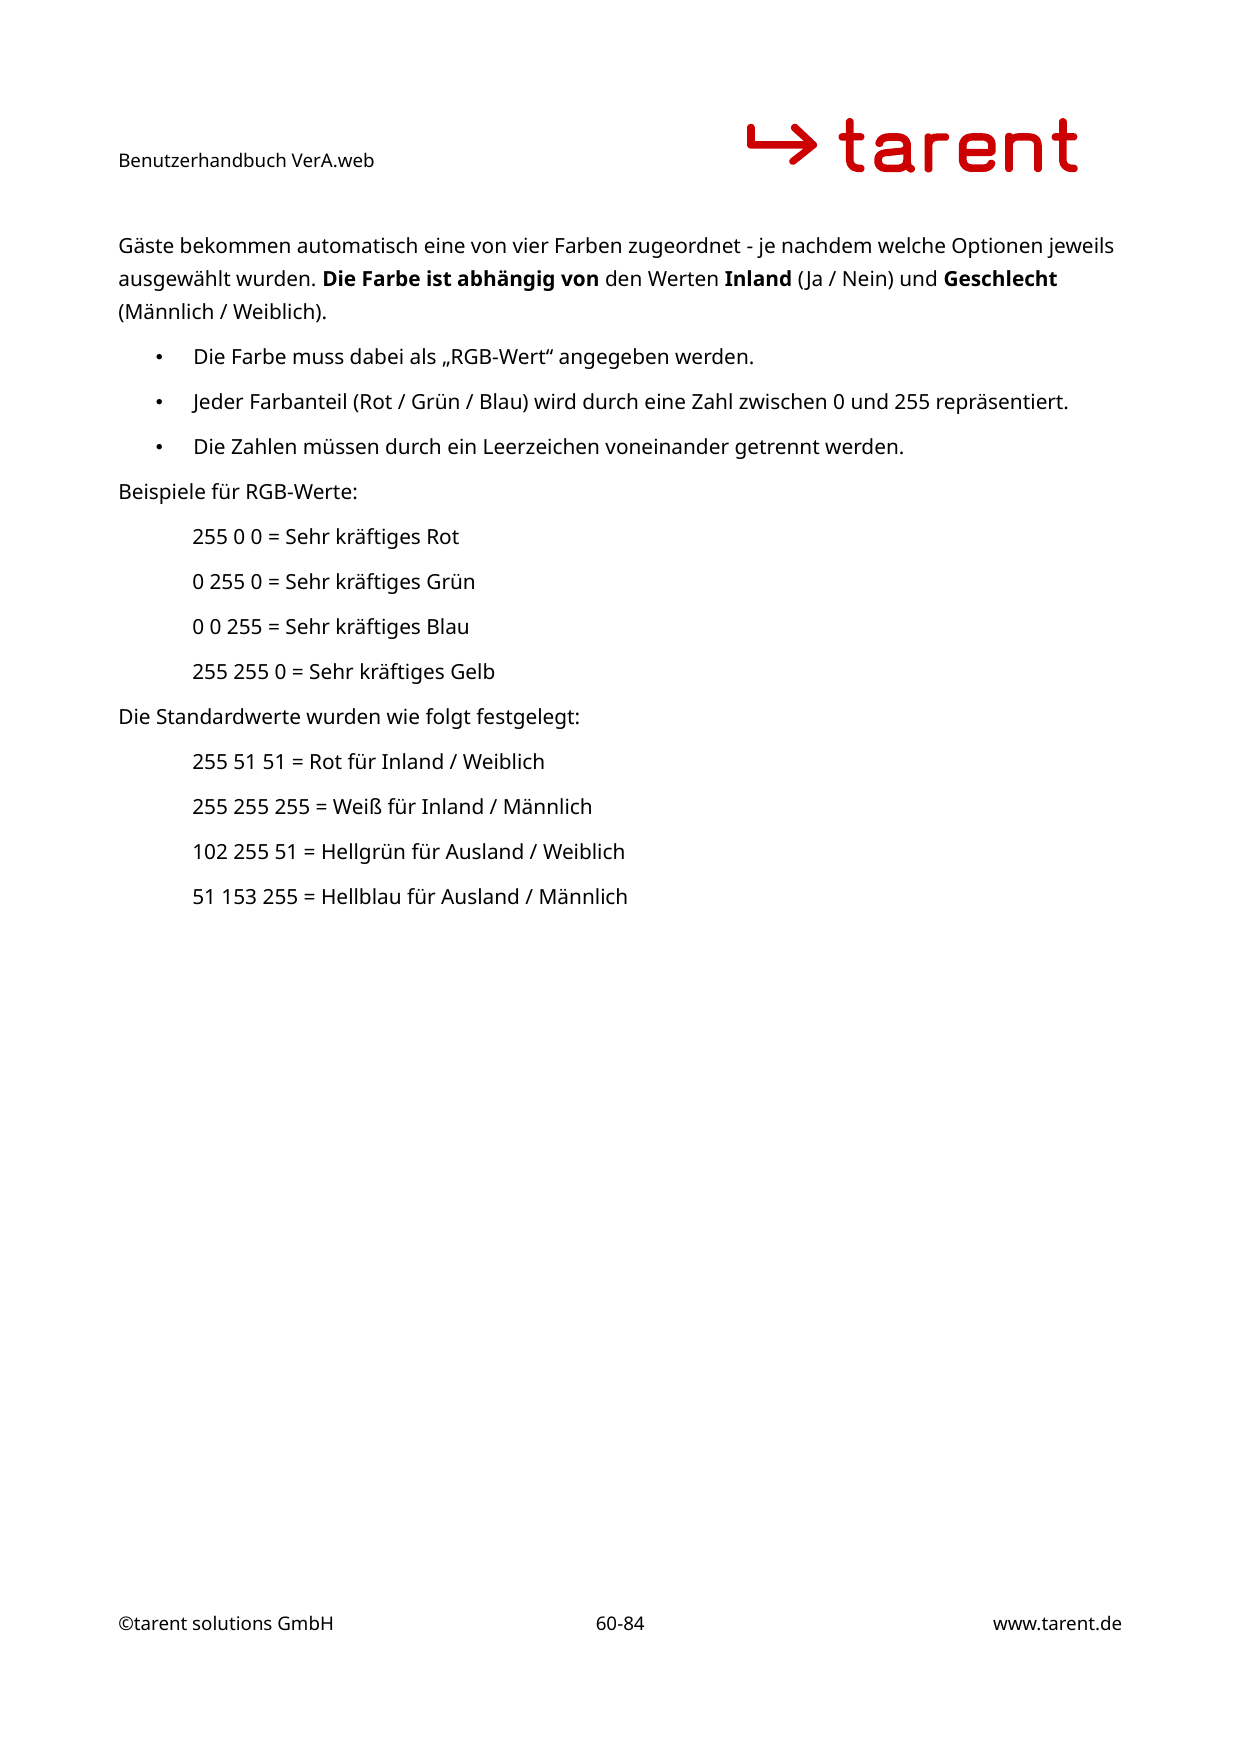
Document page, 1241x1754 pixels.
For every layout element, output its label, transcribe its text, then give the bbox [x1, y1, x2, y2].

text Gäste bekommen automatisch eine von vier Farben zugeordnet - je nachdem welche Optionen jeweils ausgewählt wurden. Die Farbe ist abhängig von den Werten Inland (Ja / Nein) und Geschlecht (Männlich / Weiblich). [118, 232, 1122, 325]
text Beispiele für RGB-Werte: [118, 477, 1122, 505]
text 0 0 255 = Sehr kräftiges Blau [118, 612, 1122, 640]
text Die Standardwerte wurden wie folgt festgelegt: [118, 702, 1122, 730]
text 102 255 51 = Hellgrün für Ausland / Weiblich [118, 837, 1122, 865]
text 0 255 0 = Sehr kräftiges Grün [118, 567, 1122, 595]
text 255 51 51 = Rot für Inland / Weiblich [118, 747, 1122, 775]
text 255 255 255 = Weiß für Inland / Männlich [118, 792, 1122, 820]
list Die Farbe muss dabei als „RGB-Wert“ angegeben werden. [156, 342, 1122, 370]
text 255 255 0 = Sehr kräftiges Gelb [118, 657, 1122, 685]
list Die Zahlen müssen durch ein Leerzeichen voneinander getrennt werden. [156, 432, 1122, 460]
text 51 153 255 = Hellblau für Ausland / Männlich [118, 882, 1122, 910]
list Jeder Farbanteil (Rot / Grün / Blau) wird durch eine Zahl zwischen 0 und 255 repräsentiert. [156, 387, 1122, 415]
text 255 0 0 = Sehr kräftiges Rot [118, 522, 1122, 550]
